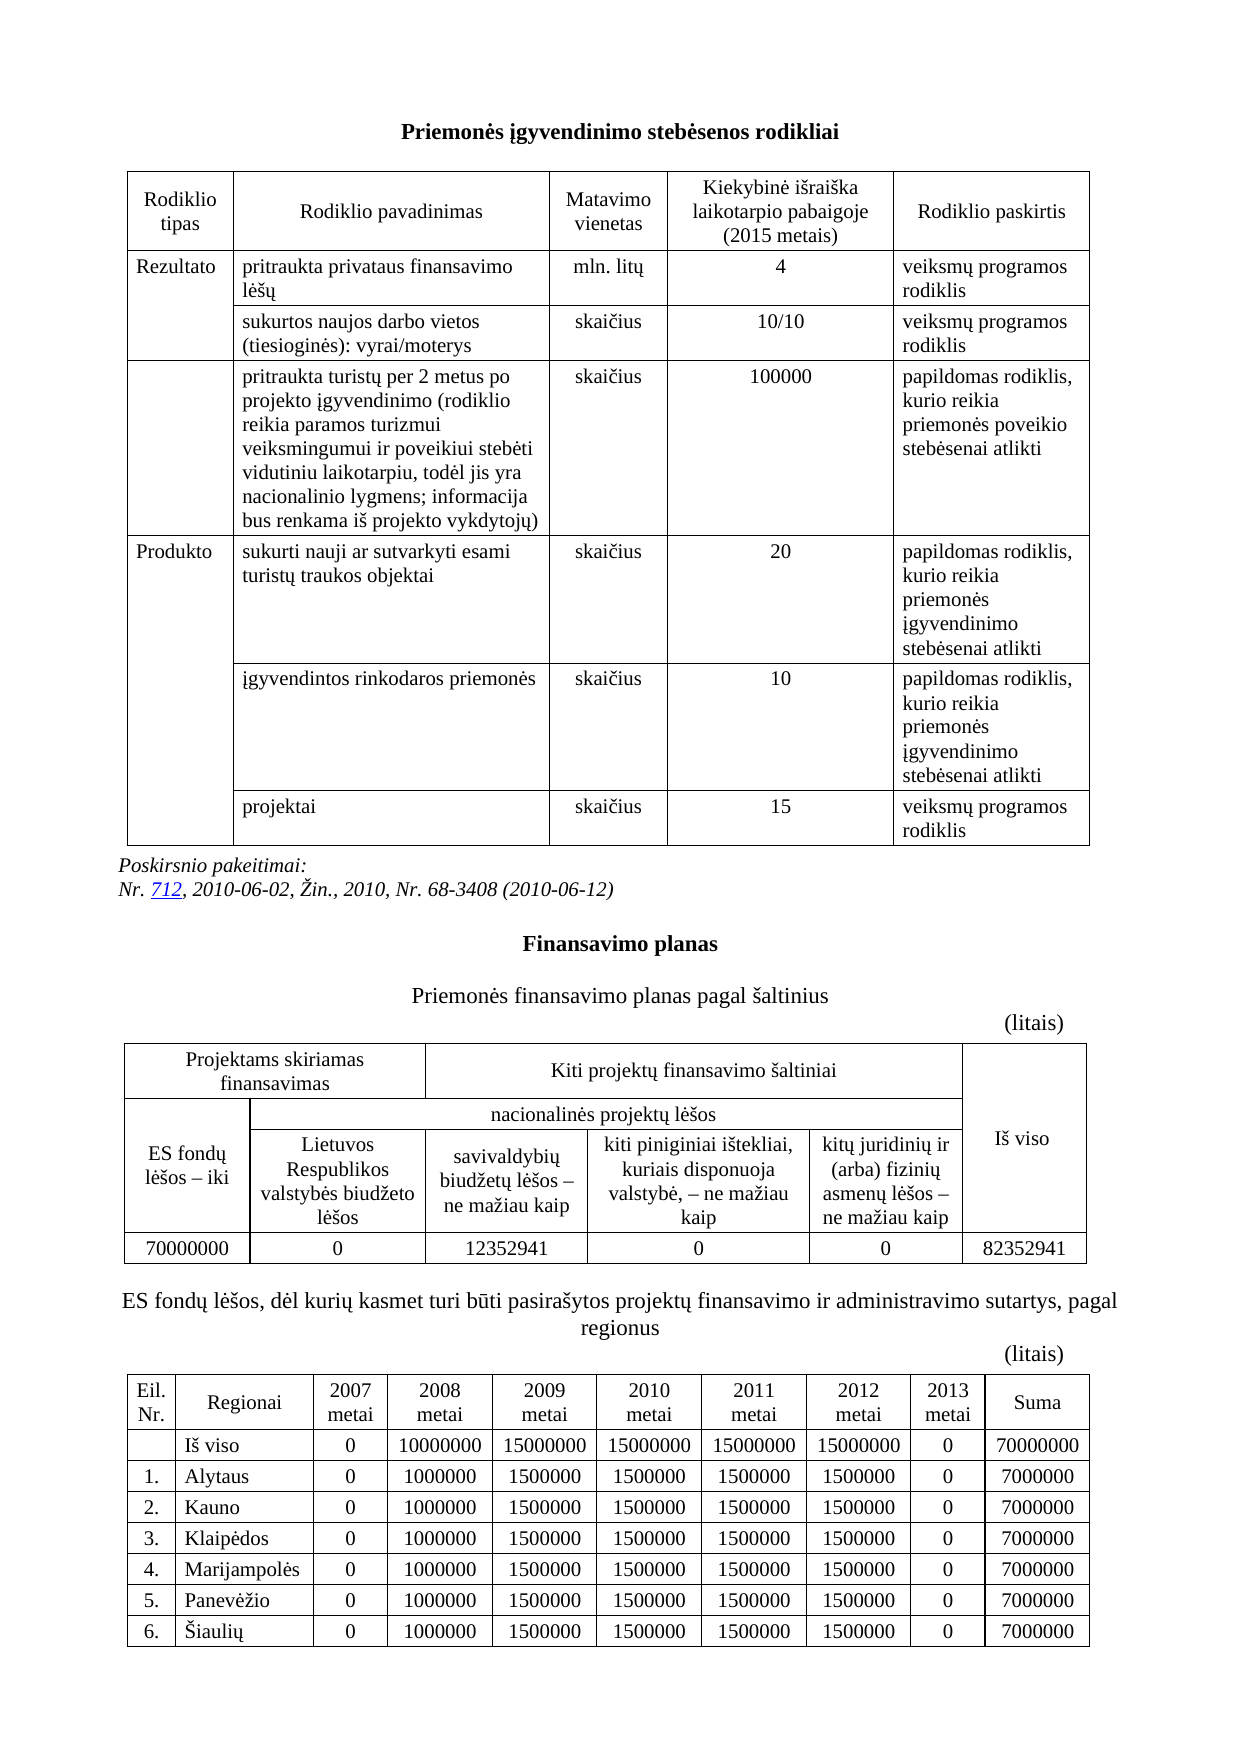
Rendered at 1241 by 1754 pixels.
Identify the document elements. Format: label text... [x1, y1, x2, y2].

table_cell sukurti nauji ar sutvarkyti esami turistų traukos objektai [234, 536, 549, 662]
table_cell Klaipėdos [176, 1523, 313, 1553]
table_cell 0 [314, 1492, 387, 1522]
table_cell kitų juridinių ir (arba) fizinių asmenų lėšos – ne mažiau kaip [810, 1130, 962, 1232]
table_cell veiksmų programos rodiklis [894, 791, 1089, 844]
text ES fondų lėšos, dėl kurių kasmet turi būti pasirašytos projektų finansavimo ir administravimo sutartys, pagal regionus [118, 1288, 1122, 1340]
table_cell 1500000 [807, 1461, 910, 1491]
table_cell 15000000 [702, 1430, 806, 1460]
table_cell Rezultato [128, 251, 233, 305]
table_cell 1000000 [388, 1523, 492, 1553]
table_cell skaičius [550, 306, 667, 360]
table_cell mln. litų [550, 251, 667, 305]
table_cell 0 [911, 1523, 984, 1553]
table_cell 1500000 [702, 1492, 806, 1522]
table_cell 1500000 [493, 1461, 596, 1491]
table_cell 0 [251, 1233, 425, 1262]
table_cell nacionalinės projektų lėšos [251, 1099, 962, 1128]
table_cell 1500000 [807, 1585, 910, 1614]
table_cell 0 [810, 1233, 962, 1262]
table_cell 1500000 [807, 1616, 910, 1646]
table_cell 0 [588, 1233, 809, 1262]
table_cell 0 [314, 1430, 387, 1460]
table_header 2007 metai [314, 1375, 387, 1429]
table_cell veiksmų programos rodiklis [894, 306, 1089, 360]
table_cell 1500000 [597, 1616, 701, 1646]
table_cell 1500000 [597, 1554, 701, 1584]
table_header 2013 metai [911, 1375, 984, 1429]
table_cell skaičius [550, 791, 667, 844]
table_cell 1500000 [807, 1492, 910, 1522]
text (litais) [118, 1009, 1122, 1035]
table_cell 7000000 [986, 1523, 1089, 1553]
table_header Rodiklio tipas [128, 172, 233, 250]
table_cell Produkto [128, 536, 233, 844]
table_cell savivaldybių biudžetų lėšos – ne mažiau kaip [426, 1130, 587, 1232]
table_cell 20 [668, 536, 893, 662]
table_cell ES fondų lėšos – iki [125, 1099, 249, 1232]
table_cell 15000000 [597, 1430, 701, 1460]
table_header Rodiklio paskirtis [894, 172, 1089, 250]
table_cell 1500000 [807, 1523, 910, 1553]
table_cell 10/10 [668, 306, 893, 360]
table_cell 70000000 [986, 1430, 1089, 1460]
table_cell skaičius [550, 536, 667, 662]
table_cell 1500000 [597, 1492, 701, 1522]
table_cell 6. [128, 1616, 175, 1646]
table_cell 1500000 [493, 1554, 596, 1584]
table_cell 1500000 [493, 1616, 596, 1646]
table_cell [128, 361, 233, 535]
table_cell 7000000 [986, 1616, 1089, 1646]
table_cell 1000000 [388, 1461, 492, 1491]
table_cell Kauno [176, 1492, 313, 1522]
table_cell 0 [314, 1461, 387, 1491]
table_cell veiksmų programos rodiklis [894, 251, 1089, 305]
text (litais) [118, 1340, 1122, 1367]
table_cell 15 [668, 791, 893, 844]
table_cell Marijampolės [176, 1554, 313, 1584]
table_cell 5. [128, 1585, 175, 1614]
table_cell 1500000 [702, 1554, 806, 1584]
text Poskirsnio pakeitimai: [118, 853, 1122, 877]
table_cell 1500000 [807, 1554, 910, 1584]
table_cell kiti piniginiai ištekliai, kuriais disponuoja valstybė, – ne mažiau kaip [588, 1130, 809, 1232]
table_cell [128, 1430, 175, 1460]
text Nr. 712, 2010-06-02, Žin., 2010, Nr. 68-3408 (2010-06-12) [118, 877, 1122, 901]
table_cell 0 [314, 1523, 387, 1553]
table_cell 1000000 [388, 1492, 492, 1522]
table_cell 1000000 [388, 1554, 492, 1584]
table_cell 4 [668, 251, 893, 305]
table_cell 3. [128, 1523, 175, 1553]
table_cell projektai [234, 791, 549, 844]
text Priemonės finansavimo planas pagal šaltinius [118, 982, 1122, 1009]
table_cell skaičius [550, 664, 667, 789]
table_cell 7000000 [986, 1585, 1089, 1614]
table_cell 0 [911, 1492, 984, 1522]
text Priemonės įgyvendinimo stebėsenos rodikliai [118, 118, 1122, 144]
table_header 2011 metai [702, 1375, 806, 1429]
table_header Kiekybinė išraiška laikotarpio pabaigoje (2015 metais) [668, 172, 893, 250]
table_cell 1500000 [597, 1585, 701, 1614]
table_cell 7000000 [986, 1492, 1089, 1522]
table_cell 10000000 [388, 1430, 492, 1460]
table_cell 0 [911, 1554, 984, 1584]
table_header 2009 metai [493, 1375, 596, 1429]
table_cell Lietuvos Respublikos valstybės biudžeto lėšos [251, 1130, 425, 1232]
table_cell 0 [314, 1554, 387, 1584]
table_cell 1500000 [493, 1492, 596, 1522]
table_cell papildomas rodiklis, kurio reikia priemonės poveikio stebėsenai atlikti [894, 361, 1089, 535]
table_cell 0 [314, 1616, 387, 1646]
table_cell 0 [911, 1585, 984, 1614]
table_cell sukurtos naujos darbo vietos (tiesioginės): vyrai/moterys [234, 306, 549, 360]
table_cell 1500000 [597, 1523, 701, 1553]
table_cell 1500000 [702, 1585, 806, 1614]
table_cell 7000000 [986, 1554, 1089, 1584]
table_cell pritraukta privataus finansavimo lėšų [234, 251, 549, 305]
table_header Iš viso [963, 1044, 1086, 1232]
table_header Projektams skiriamas finansavimas [125, 1044, 425, 1097]
table_cell 1500000 [702, 1523, 806, 1553]
table_header 2010 metai [597, 1375, 701, 1429]
table_cell 7000000 [986, 1461, 1089, 1491]
table_cell 15000000 [493, 1430, 596, 1460]
table_cell 82352941 [963, 1233, 1086, 1262]
table_header Suma [986, 1375, 1089, 1429]
table_cell 0 [911, 1461, 984, 1491]
table_cell Alytaus [176, 1461, 313, 1491]
table_cell 0 [314, 1585, 387, 1614]
table_cell Iš viso [176, 1430, 313, 1460]
table_header 2008 metai [388, 1375, 492, 1429]
table_cell 1. [128, 1461, 175, 1491]
table_cell 70000000 [125, 1233, 249, 1262]
table_cell 1000000 [388, 1616, 492, 1646]
table_header Regionai [176, 1375, 313, 1429]
table_cell 1500000 [702, 1616, 806, 1646]
table_header Kiti projektų finansavimo šaltiniai [426, 1044, 962, 1097]
table_header Matavimo vienetas [550, 172, 667, 250]
table_cell 10 [668, 664, 893, 789]
table_cell įgyvendintos rinkodaros priemonės [234, 664, 549, 789]
table_cell papildomas rodiklis, kurio reikia priemonės įgyvendinimo stebėsenai atlikti [894, 664, 1089, 789]
table_cell 1000000 [388, 1585, 492, 1614]
table_cell 1500000 [493, 1585, 596, 1614]
table_header 2012 metai [807, 1375, 910, 1429]
table_header Eil. Nr. [128, 1375, 175, 1429]
table_cell 1500000 [597, 1461, 701, 1491]
table_cell 2. [128, 1492, 175, 1522]
table_cell 1500000 [493, 1523, 596, 1553]
table_cell pritraukta turistų per 2 metus po projekto įgyvendinimo (rodiklio reikia paramos turizmui veiksmingumui ir poveikiui stebėti vidutiniu laikotarpiu, todėl jis yra nacionalinio lygmens; informacija bus renkama iš projekto vykdytojų) [234, 361, 549, 535]
table_cell 0 [911, 1430, 984, 1460]
text Finansavimo planas [118, 930, 1122, 956]
table_cell 100000 [668, 361, 893, 535]
table_cell papildomas rodiklis, kurio reikia priemonės įgyvendinimo stebėsenai atlikti [894, 536, 1089, 662]
table_cell 0 [911, 1616, 984, 1646]
table_cell skaičius [550, 361, 667, 535]
table_cell 1500000 [702, 1461, 806, 1491]
table_header Rodiklio pavadinimas [234, 172, 549, 250]
table_cell 12352941 [426, 1233, 587, 1262]
table_cell [128, 305, 233, 360]
table_cell 15000000 [807, 1430, 910, 1460]
table_cell 4. [128, 1554, 175, 1584]
table_cell Šiaulių [176, 1616, 313, 1646]
table_cell Panevėžio [176, 1585, 313, 1614]
